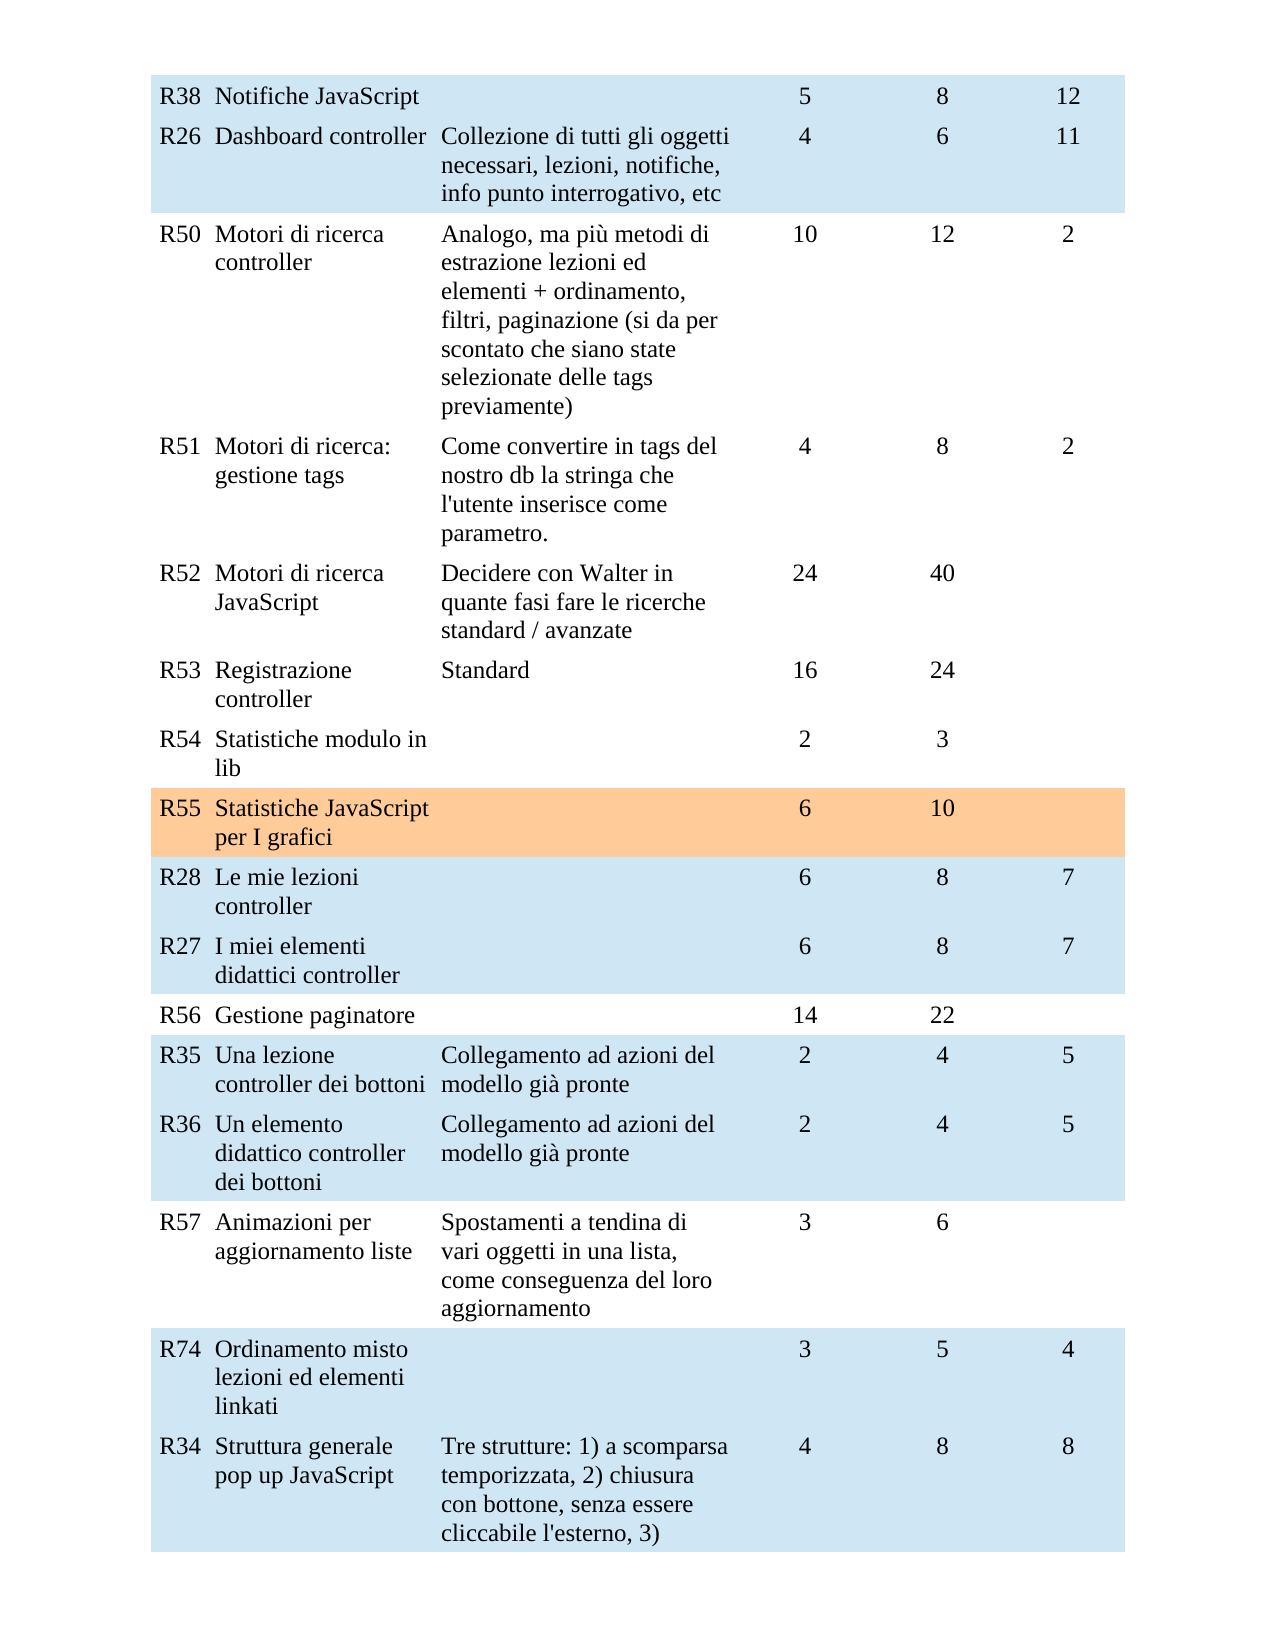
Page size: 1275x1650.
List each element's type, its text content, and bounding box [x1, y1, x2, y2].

table_cell R38 [151, 75, 209, 115]
table_cell R52 [151, 552, 209, 650]
table_cell [435, 719, 736, 788]
table_cell 3 [736, 1201, 874, 1328]
table_cell Decidere con Walter in quante fasi fare le ricerche standard / avanzate [435, 552, 736, 650]
table_cell R57 [151, 1201, 209, 1328]
table_cell R74 [151, 1328, 209, 1426]
table_cell R26 [151, 115, 209, 213]
table_cell 2 [1011, 213, 1125, 426]
table_cell 6 [874, 1201, 1011, 1328]
table_cell 10 [874, 788, 1011, 857]
table_cell [435, 75, 736, 115]
table_cell [435, 788, 736, 857]
table_cell [1011, 552, 1125, 650]
table_cell R34 [151, 1426, 209, 1552]
table_cell [1011, 719, 1125, 788]
table_cell Statistiche modulo in lib [209, 719, 435, 788]
table_cell 2 [1011, 426, 1125, 552]
table_cell Collezione di tutti gli oggetti necessari, lezioni, notifiche, info punto interrogativo, etc [435, 115, 736, 213]
table_cell Standard [435, 650, 736, 719]
table_cell 24 [874, 650, 1011, 719]
table_cell Collegamento ad azioni del modello già pronte [435, 1035, 736, 1104]
table_cell Motori di ricerca JavaScript [209, 552, 435, 650]
table_cell R55 [151, 788, 209, 857]
table_cell 8 [874, 1426, 1011, 1552]
table_cell 10 [736, 213, 874, 426]
table_cell [1011, 788, 1125, 857]
table_cell 4 [874, 1035, 1011, 1104]
table_cell Come convertire in tags del nostro db la stringa che l'utente inserisce come parametro. [435, 426, 736, 552]
table_cell Collegamento ad azioni del modello già pronte [435, 1104, 736, 1201]
table_cell 7 [1011, 857, 1125, 926]
table_cell 22 [874, 995, 1011, 1035]
table_cell [1011, 1201, 1125, 1328]
table_cell 3 [874, 719, 1011, 788]
table_cell 2 [736, 1104, 874, 1201]
table_cell R54 [151, 719, 209, 788]
table_cell Notifiche JavaScript [209, 75, 435, 115]
table_cell Motori di ricerca controller [209, 213, 435, 426]
table_cell 8 [1011, 1426, 1125, 1552]
table_cell Ordinamento misto lezioni ed elementi linkati [209, 1328, 435, 1426]
table_cell 4 [1011, 1328, 1125, 1426]
table_cell 16 [736, 650, 874, 719]
table_cell 6 [736, 857, 874, 926]
table_cell Animazioni per aggiornamento liste [209, 1201, 435, 1328]
table_cell Tre strutture: 1) a scomparsa temporizzata, 2) chiusura con bottone, senza essere cliccabile l'esterno, 3) [435, 1426, 736, 1552]
table_cell [435, 1328, 736, 1426]
table_cell R51 [151, 426, 209, 552]
table_cell [1011, 995, 1125, 1035]
table_cell 5 [1011, 1104, 1125, 1201]
table_cell 11 [1011, 115, 1125, 213]
table_cell I miei elementi didattici controller [209, 926, 435, 994]
table_cell Una lezione controller dei bottoni [209, 1035, 435, 1104]
table_cell 14 [736, 995, 874, 1035]
table_cell 5 [736, 75, 874, 115]
table_cell 7 [1011, 926, 1125, 994]
table_cell 12 [874, 213, 1011, 426]
table_cell R53 [151, 650, 209, 719]
table_cell Le mie lezioni controller [209, 857, 435, 926]
table_cell Struttura generale pop up JavaScript [209, 1426, 435, 1552]
table_cell R36 [151, 1104, 209, 1201]
table_cell R27 [151, 926, 209, 994]
table_cell 4 [736, 1426, 874, 1552]
table_cell Registrazione controller [209, 650, 435, 719]
table_cell Dashboard controller [209, 115, 435, 213]
table_cell 3 [736, 1328, 874, 1426]
table_cell Gestione paginatore [209, 995, 435, 1035]
table_cell 2 [736, 719, 874, 788]
table_cell 40 [874, 552, 1011, 650]
table_cell 4 [736, 426, 874, 552]
table_cell Motori di ricerca: gestione tags [209, 426, 435, 552]
table_cell 4 [874, 1104, 1011, 1201]
table_cell 8 [874, 857, 1011, 926]
table_cell R56 [151, 995, 209, 1035]
table_cell 4 [736, 115, 874, 213]
table_cell [1011, 650, 1125, 719]
table_cell 5 [874, 1328, 1011, 1426]
table_cell 8 [874, 426, 1011, 552]
table_cell R50 [151, 213, 209, 426]
table_cell 2 [736, 1035, 874, 1104]
table_cell Statistiche JavaScript per I grafici [209, 788, 435, 857]
table_cell [435, 857, 736, 926]
table_cell 6 [874, 115, 1011, 213]
table_cell 5 [1011, 1035, 1125, 1104]
table_cell 6 [736, 788, 874, 857]
table_cell 12 [1011, 75, 1125, 115]
table_cell [435, 926, 736, 994]
table_cell 8 [874, 926, 1011, 994]
table_cell Spostamenti a tendina di vari oggetti in una lista, come conseguenza del loro aggiornamento [435, 1201, 736, 1328]
table_cell Un elemento didattico controller dei bottoni [209, 1104, 435, 1201]
table_cell R28 [151, 857, 209, 926]
table_cell 24 [736, 552, 874, 650]
table_cell R35 [151, 1035, 209, 1104]
table_cell 8 [874, 75, 1011, 115]
table_cell 6 [736, 926, 874, 994]
table_cell Analogo, ma più metodi di estrazione lezioni ed elementi + ordinamento, filtri, paginazione (si da per scontato che siano state selezionate delle tags previamente) [435, 213, 736, 426]
table_cell [435, 995, 736, 1035]
